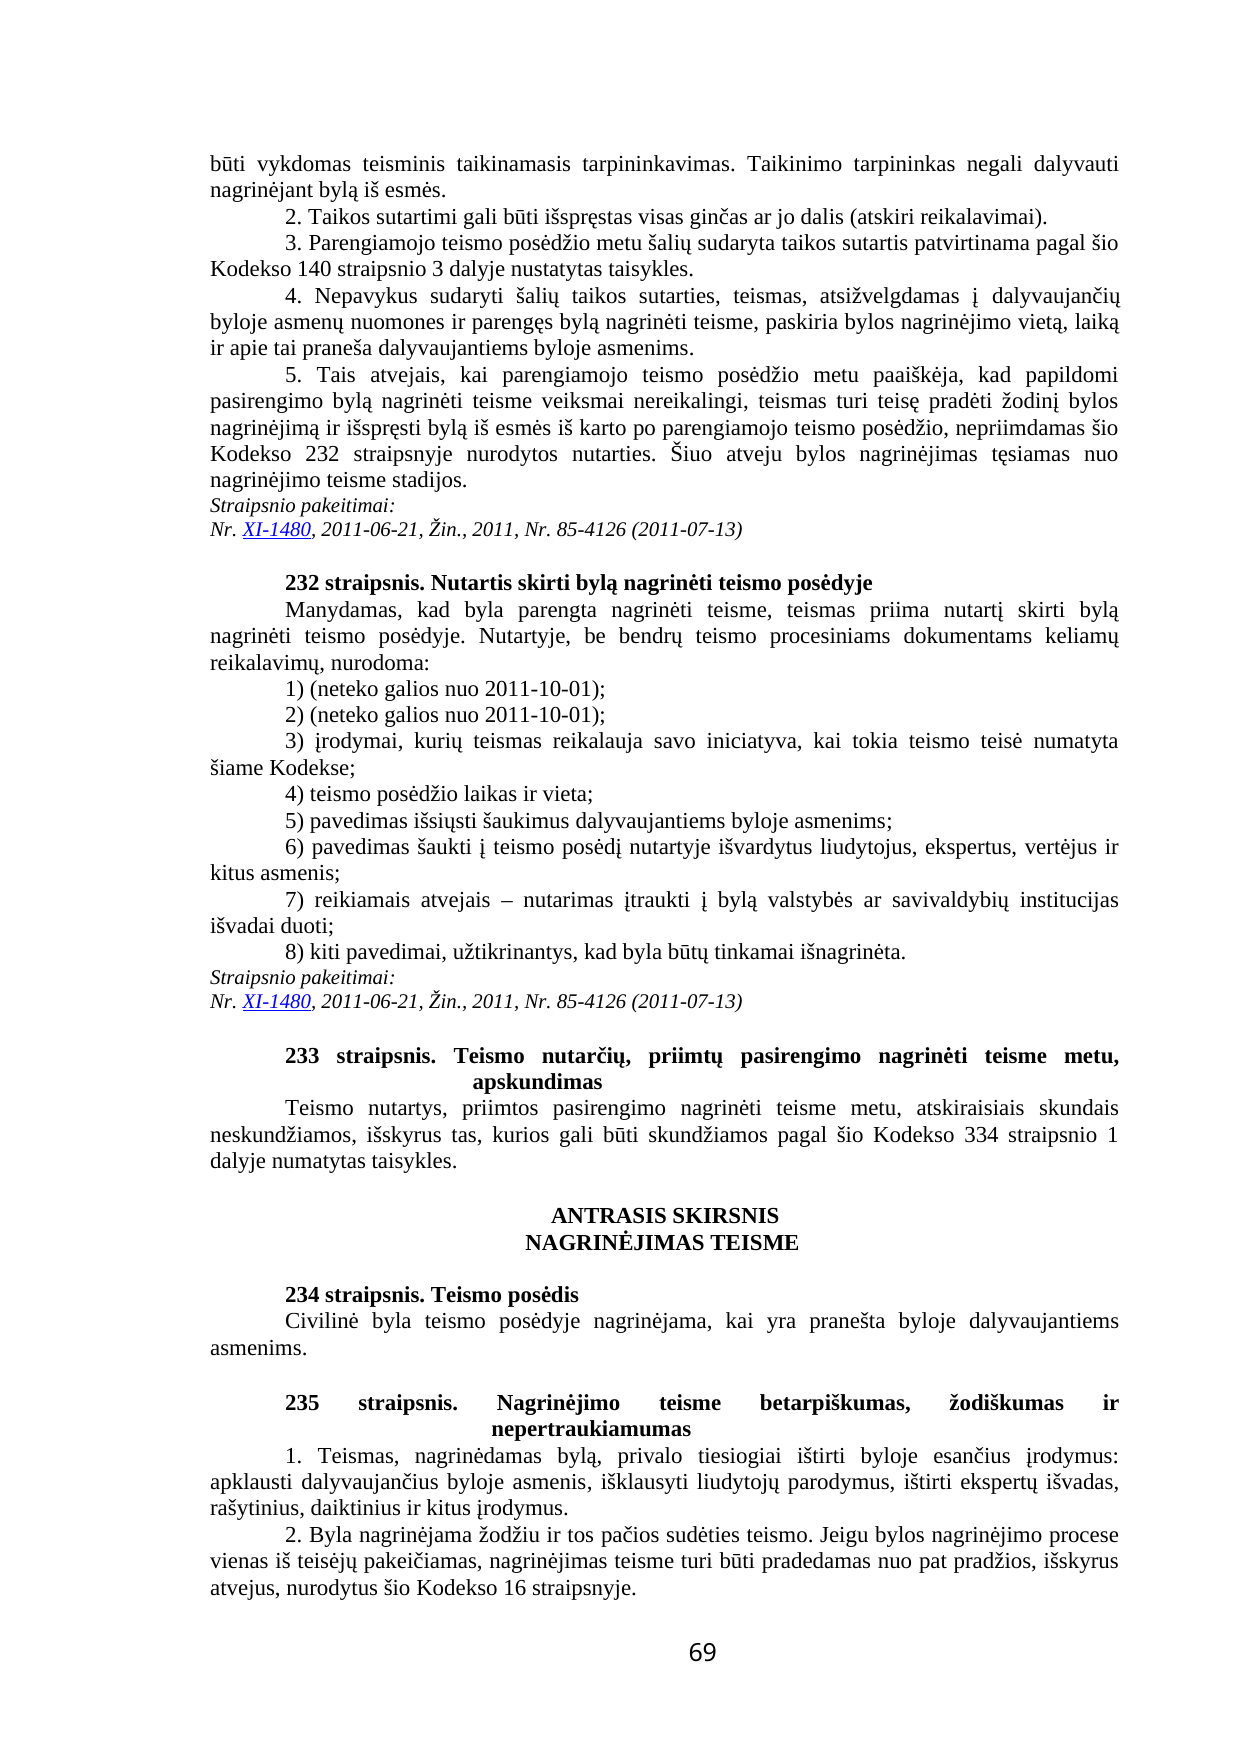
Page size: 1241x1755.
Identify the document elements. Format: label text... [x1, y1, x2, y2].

text 2) (neteko galios nuo 2011-10-01); [210, 701, 1120, 728]
text Straipsnio pakeitimai: [210, 965, 1120, 989]
text 2. Taikos sutartimi gali būti išspręstas visas ginčas ar jo dalis (atskiri reikalavimai). [210, 203, 1120, 229]
text 235 straipsnis. Nagrinėjimo teisme betarpiškumas, žodiškumas ir nepertraukiamumas [285, 1389, 1120, 1442]
subtitle Nagrinėjimas teisme [210, 1228, 1120, 1255]
text 8) kiti pavedimai, užtikrinantys, kad byla būtų tinkamai išnagrinėta. [210, 938, 1120, 965]
text Straipsnio pakeitimai: [210, 493, 1120, 517]
text 232 straipsnis. Nutartis skirti bylą nagrinėti teismo posėdyje [210, 569, 1120, 596]
text 234 straipsnis. Teismo posėdis [210, 1281, 1120, 1308]
text 7) reikiamais atvejais – nutarimas įtraukti į bylą valstybės ar savivaldybių institucijas išvadai duoti; [210, 886, 1120, 938]
text Manydamas, kad byla parengta nagrinėti teisme, teismas priima nutartį skirti bylą nagrinėti teismo posėdyje. Nutartyje, be bendrų teismo procesiniams dokumentams keliamų reikalavimų, nurodoma: [210, 596, 1120, 675]
text būti vykdomas teisminis taikinamasis tarpininkavimas. Taikinimo tarpininkas negali dalyvauti nagrinėjant bylą iš esmės. [210, 150, 1120, 203]
text 5) pavedimas išsiųsti šaukimus dalyvaujantiems byloje asmenims; [210, 807, 1120, 833]
text 2. Byla nagrinėjama žodžiu ir tos pačios sudėties teismo. Jeigu bylos nagrinėjimo procese vienas iš teisėjų pakeičiamas, nagrinėjimas teisme turi būti pradedamas nuo pat pradžios, išskyrus atvejus, nurodytus šio Kodekso 16 straipsnyje. [210, 1521, 1120, 1600]
text Civilinė byla teismo posėdyje nagrinėjama, kai yra pranešta byloje dalyvaujantiems asmenims. [210, 1308, 1120, 1360]
text 3) įrodymai, kurių teismas reikalauja savo iniciatyva, kai tokia teismo teisė numatyta šiame Kodekse; [210, 728, 1120, 780]
text 4) teismo posėdžio laikas ir vieta; [210, 780, 1120, 807]
text Teismo nutartys, priimtos pasirengimo nagrinėti teisme metu, atskiraisiais skundais neskundžiamos, išskyrus tas, kurios gali būti skundžiamos pagal šio Kodekso 334 straipsnio 1 dalyje numatytas taisykles. [210, 1094, 1120, 1173]
text 4. Nepavykus sudaryti šalių taikos sutarties, teismas, atsižvelgdamas į dalyvaujančių byloje asmenų nuomones ir parengęs bylą nagrinėti teisme, paskiria bylos nagrinėjimo vietą, laiką ir apie tai praneša dalyvaujantiems byloje asmenims. [210, 282, 1120, 361]
text 3. Parengiamojo teismo posėdžio metu šalių sudaryta taikos sutartis patvirtinama pagal šio Kodekso 140 straipsnio 3 dalyje nustatytas taisykles. [210, 229, 1120, 282]
text 5. Tais atvejais, kai parengiamojo teismo posėdžio metu paaiškėja, kad papildomi pasirengimo bylą nagrinėti teisme veiksmai nereikalingi, teismas turi teisę pradėti žodinį bylos nagrinėjimą ir išspręsti bylą iš esmės iš karto po parengiamojo teismo posėdžio, nepriimdamas šio Kodekso 232 straipsnyje nurodytos nutarties. Šiuo atveju bylos nagrinėjimas tęsiamas nuo nagrinėjimo teisme stadijos. [210, 361, 1120, 493]
subtitle AntrasIS skirsnis [210, 1202, 1120, 1228]
text 233 straipsnis. Teismo nutarčių, priimtų pasirengimo nagrinėti teisme metu, apskundimas [285, 1042, 1120, 1094]
text Nr. XI-1480, 2011-06-21, Žin., 2011, Nr. 85-4126 (2011-07-13) [210, 989, 1120, 1013]
text 1) (neteko galios nuo 2011-10-01); [210, 675, 1120, 701]
text Nr. XI-1480, 2011-06-21, Žin., 2011, Nr. 85-4126 (2011-07-13) [210, 517, 1120, 541]
text 1. Teismas, nagrinėdamas bylą, privalo tiesiogiai ištirti byloje esančius įrodymus: apklausti dalyvaujančius byloje asmenis, išklausyti liudytojų parodymus, ištirti ekspertų išvadas, rašytinius, daiktinius ir kitus įrodymus. [210, 1442, 1120, 1521]
text 6) pavedimas šaukti į teismo posėdį nutartyje išvardytus liudytojus, ekspertus, vertėjus ir kitus asmenis; [210, 833, 1120, 886]
